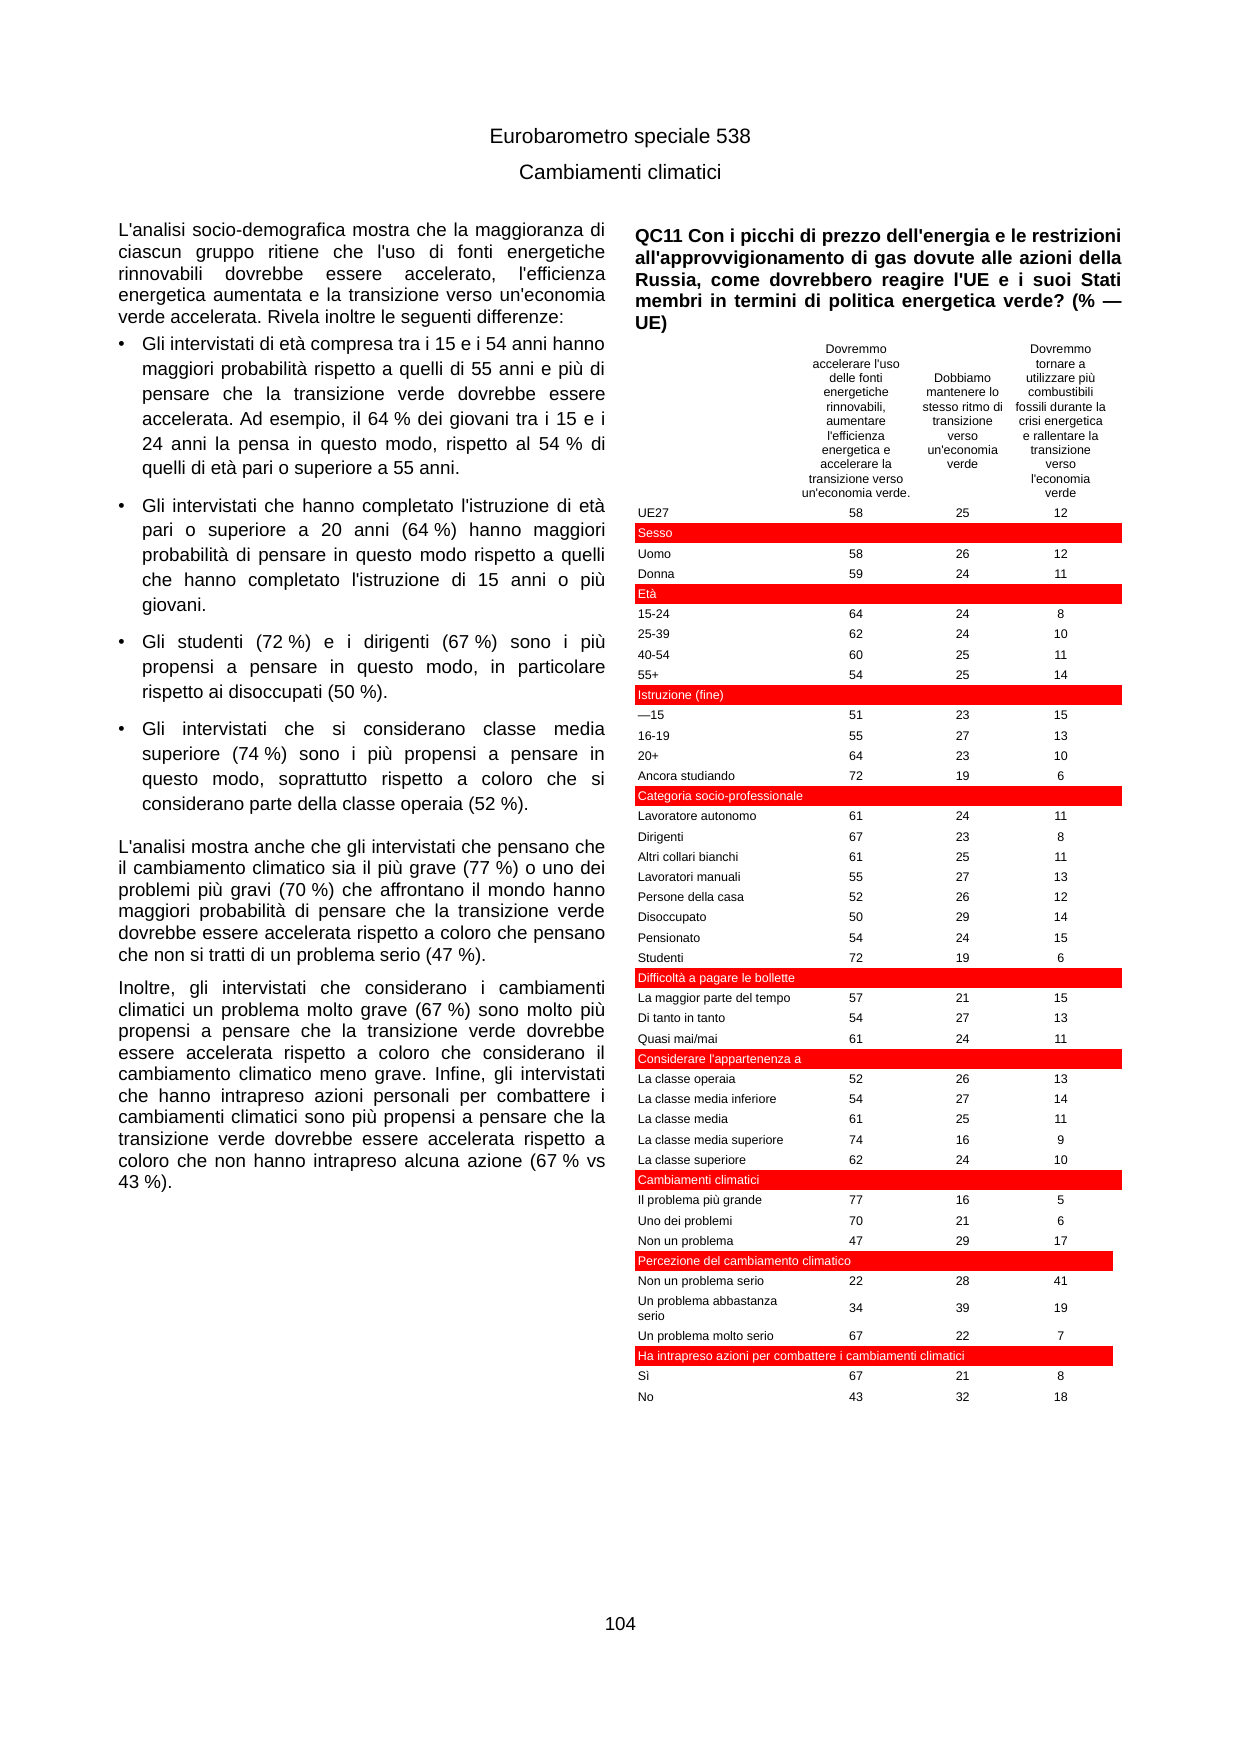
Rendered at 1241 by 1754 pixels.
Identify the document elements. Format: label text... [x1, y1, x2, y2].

table_cell 19 [913, 766, 1011, 786]
table_cell 21 [913, 1210, 1011, 1230]
table_cell [1110, 1150, 1122, 1170]
table_header [635, 339, 798, 503]
table_cell 47 [799, 1230, 913, 1251]
table_cell Difficoltà a pagare le bollette [635, 968, 1122, 988]
table_cell [1110, 1190, 1122, 1210]
table_cell 16 [913, 1129, 1011, 1149]
table_cell 27 [913, 1089, 1011, 1109]
table_cell 21 [913, 988, 1011, 1008]
table_cell Altri collari bianchi [635, 846, 798, 867]
table_cell 24 [913, 1150, 1011, 1170]
table_cell Cambiamenti climatici [635, 1170, 1122, 1190]
table_cell 26 [913, 887, 1011, 907]
table_cell 11 [1011, 1109, 1109, 1129]
table_cell 77 [799, 1190, 913, 1210]
table_cell 54 [799, 927, 913, 947]
list Gli intervistati di età compresa tra i 15 e i 54 anni hanno maggiori probabilità rispetto a quelli di 55 anni e più di pensare che la transizione verde dovrebbe essere accelerata. Ad esempio, il 64 % dei giovani tra i 15 e i 24 anni la pensa in questo modo, rispetto al 54 % di quelli di età pari o superiore a 55 anni. [118, 333, 605, 479]
table_cell [1110, 948, 1122, 968]
table_cell Ancora studiando [635, 766, 798, 786]
table_cell [1110, 1069, 1122, 1089]
table_cell 14 [1011, 907, 1109, 927]
table_cell [1110, 806, 1122, 826]
table_cell [1110, 846, 1122, 867]
table_cell 25-39 [635, 624, 798, 644]
table_cell 74 [799, 1129, 913, 1149]
table_cell La classe media superiore [635, 1129, 798, 1149]
table_cell [1110, 644, 1122, 664]
table_cell 25 [913, 846, 1011, 867]
table_cell [1110, 1210, 1122, 1230]
table_cell [1110, 564, 1122, 584]
table_cell 13 [1011, 725, 1109, 745]
table_cell 57 [799, 988, 913, 1008]
table_cell 54 [799, 1008, 913, 1028]
table_cell 28 [913, 1271, 1011, 1291]
table_cell 15 [1011, 927, 1109, 947]
table_cell Considerare l'appartenenza a [635, 1049, 1122, 1069]
table_cell 6 [1011, 1210, 1109, 1230]
table_cell 24 [913, 1028, 1011, 1048]
table_header Dovremmo accelerare l'uso delle fonti energetiche rinnovabili, aumentare l'efficienza energetica e accelerare la transizione verso un'economia verde. [799, 339, 913, 503]
table_cell [1110, 725, 1122, 745]
table_cell 34 [799, 1291, 913, 1326]
table_cell Uno dei problemi [635, 1210, 798, 1230]
table_cell 11 [1011, 644, 1109, 664]
table_cell 24 [913, 806, 1011, 826]
table_cell [1110, 826, 1122, 846]
table_cell [1110, 624, 1122, 644]
table_cell 24 [913, 624, 1011, 644]
table_cell 18 [1011, 1386, 1109, 1406]
list Gli studenti (72 %) e i dirigenti (67 %) sono i più propensi a pensare in questo modo, in particolare rispetto ai disoccupati (50 %). [118, 631, 605, 702]
table_cell Lavoratore autonomo [635, 806, 798, 826]
table_cell 9 [1011, 1129, 1109, 1149]
table_cell [1110, 665, 1122, 685]
table_cell 29 [913, 1230, 1011, 1251]
table_cell [1110, 927, 1122, 947]
table_cell 70 [799, 1210, 913, 1230]
table_cell 23 [913, 705, 1011, 725]
table_cell [1110, 1008, 1122, 1028]
table_cell 61 [799, 806, 913, 826]
table_cell 43 [799, 1386, 913, 1406]
table_cell 20+ [635, 745, 798, 766]
table_cell La classe media [635, 1109, 798, 1129]
list Gli intervistati che si considerano classe media superiore (74 %) sono i più propensi a pensare in questo modo, soprattutto rispetto a coloro che si considerano parte della classe operaia (52 %). [118, 718, 605, 814]
table_cell Istruzione (fine) [635, 685, 1122, 705]
table_cell 60 [799, 644, 913, 664]
table_cell [1110, 503, 1122, 523]
table_cell 13 [1011, 1069, 1109, 1089]
table_cell 52 [799, 1069, 913, 1089]
table_cell 41 [1011, 1271, 1109, 1291]
table_cell [1113, 1251, 1122, 1271]
table_cell 72 [799, 948, 913, 968]
table_cell 39 [913, 1291, 1011, 1326]
table_cell Disoccupato [635, 907, 798, 927]
table_cell 13 [1011, 867, 1109, 887]
table_cell [1110, 867, 1122, 887]
text L'analisi socio-demografica mostra che la maggioranza di ciascun gruppo ritiene che l'uso di fonti energetiche rinnovabili dovrebbe essere accelerato, l'efficienza energetica aumentata e la transizione verso un'economia verde accelerata. Rivela inoltre le seguenti differenze: [118, 219, 605, 327]
table_cell 55 [799, 725, 913, 745]
table_cell 7 [1011, 1326, 1109, 1346]
table_cell 61 [799, 1109, 913, 1129]
table_cell 22 [799, 1271, 913, 1291]
table_cell [1110, 1230, 1122, 1251]
table_cell 13 [1011, 1008, 1109, 1028]
table_cell Il problema più grande [635, 1190, 798, 1210]
table_cell Studenti [635, 948, 798, 968]
table_cell 26 [913, 1069, 1011, 1089]
table_cell 11 [1011, 806, 1109, 826]
table_cell Un problema molto serio [635, 1326, 798, 1346]
table_cell La maggior parte del tempo [635, 988, 798, 1008]
table_cell 40-54 [635, 644, 798, 664]
table_cell 23 [913, 826, 1011, 846]
table_cell 8 [1011, 826, 1109, 846]
table_cell 26 [913, 543, 1011, 563]
table_cell La classe superiore [635, 1150, 798, 1170]
table_cell [1113, 1346, 1122, 1366]
table_cell 8 [1011, 1366, 1109, 1386]
table_cell Pensionato [635, 927, 798, 947]
table_cell [1110, 1089, 1122, 1109]
table_cell 32 [913, 1386, 1011, 1406]
table_cell Uomo [635, 543, 798, 563]
table_cell 62 [799, 1150, 913, 1170]
table_cell 51 [799, 705, 913, 725]
table_cell 15-24 [635, 604, 798, 624]
table_cell 6 [1011, 948, 1109, 968]
table_cell 12 [1011, 503, 1109, 523]
table_cell 5 [1011, 1190, 1109, 1210]
table_cell 11 [1011, 564, 1109, 584]
table_cell Persone della casa [635, 887, 798, 907]
table_cell 50 [799, 907, 913, 927]
table_cell [1110, 1386, 1122, 1406]
table_cell Non un problema serio [635, 1271, 798, 1291]
table_cell 12 [1011, 543, 1109, 563]
table_cell 61 [799, 1028, 913, 1048]
table_cell [1110, 1028, 1122, 1048]
table_cell [1110, 988, 1122, 1008]
table_cell La classe operaia [635, 1069, 798, 1089]
table_cell 16 [913, 1190, 1011, 1210]
table_cell Categoria socio-professionale [635, 786, 1122, 806]
table_cell 15 [1011, 988, 1109, 1008]
table_cell 8 [1011, 604, 1109, 624]
table_cell 62 [799, 624, 913, 644]
table_cell Lavoratori manuali [635, 867, 798, 887]
table_cell [1110, 1366, 1122, 1386]
table_cell La classe media inferiore [635, 1089, 798, 1109]
table_cell [1110, 887, 1122, 907]
table_cell 11 [1011, 1028, 1109, 1048]
text L'analisi mostra anche che gli intervistati che pensano che il cambiamento climatico sia il più grave (77 %) o uno dei problemi più gravi (70 %) che affrontano il mondo hanno maggiori probabilità di pensare che la transizione verde dovrebbe essere accelerata rispetto a coloro che pensano che non si tratti di un problema serio (47 %). [118, 836, 605, 965]
table_cell Sì [635, 1366, 798, 1386]
table_cell [1110, 907, 1122, 927]
table_cell [1110, 1326, 1122, 1346]
table_cell 24 [913, 604, 1011, 624]
table_cell No [635, 1386, 798, 1406]
table_cell 24 [913, 927, 1011, 947]
table_cell Un problema abbastanza serio [635, 1291, 798, 1326]
table_cell 19 [913, 948, 1011, 968]
list Gli intervistati che hanno completato l'istruzione di età pari o superiore a 20 anni (64 %) hanno maggiori probabilità di pensare in questo modo rispetto a quelli che hanno completato l'istruzione di 15 anni o più giovani. [118, 494, 605, 615]
table_cell 10 [1011, 1150, 1109, 1170]
table_cell 72 [799, 766, 913, 786]
table_cell 17 [1011, 1230, 1109, 1251]
table_cell 58 [799, 543, 913, 563]
table_cell 24 [913, 564, 1011, 584]
table_cell Sesso [635, 523, 1122, 543]
table_cell [1110, 1109, 1122, 1129]
table_cell 25 [913, 665, 1011, 685]
table_cell Donna [635, 564, 798, 584]
table_cell 58 [799, 503, 913, 523]
table_cell 54 [799, 1089, 913, 1109]
table_cell 14 [1011, 1089, 1109, 1109]
table_cell 52 [799, 887, 913, 907]
table_cell 25 [913, 1109, 1011, 1129]
table_cell 19 [1011, 1291, 1109, 1326]
table_cell [1110, 604, 1122, 624]
table_cell 25 [913, 503, 1011, 523]
table_cell 67 [799, 1326, 913, 1346]
table_cell [1110, 766, 1122, 786]
table_cell 59 [799, 564, 913, 584]
table_cell 10 [1011, 745, 1109, 766]
table_cell 23 [913, 745, 1011, 766]
table_cell 29 [913, 907, 1011, 927]
table_cell Ha intrapreso azioni per combattere i cambiamenti climatici [635, 1346, 1113, 1366]
table_cell 67 [799, 826, 913, 846]
table_cell Età [635, 584, 1122, 604]
table_cell 10 [1011, 624, 1109, 644]
table_cell Dirigenti [635, 826, 798, 846]
table_cell 67 [799, 1366, 913, 1386]
table_cell [1110, 705, 1122, 725]
table_header Dovremmo tornare a utilizzare più combustibili fossili durante la crisi energetica e rallentare la transizione verso l'economia verde [1011, 339, 1109, 503]
table_cell [1110, 1291, 1122, 1326]
table_cell Percezione del cambiamento climatico [635, 1251, 1113, 1271]
table_cell [1110, 1129, 1122, 1149]
table_cell Non un problema [635, 1230, 798, 1251]
table_cell 21 [913, 1366, 1011, 1386]
table_cell [1110, 745, 1122, 766]
table_header Dobbiamo mantenere lo stesso ritmo di transizione verso un'economia verde [913, 339, 1011, 503]
table_cell [1110, 543, 1122, 563]
table_cell 55 [799, 867, 913, 887]
table_cell 54 [799, 665, 913, 685]
table_cell 27 [913, 867, 1011, 887]
table_header [1110, 339, 1122, 503]
table_cell 61 [799, 846, 913, 867]
table_cell 15 [1011, 705, 1109, 725]
table_cell —15 [635, 705, 798, 725]
table_cell UE27 [635, 503, 798, 523]
table_cell 25 [913, 644, 1011, 664]
table_cell 64 [799, 604, 913, 624]
table_cell 14 [1011, 665, 1109, 685]
text Inoltre, gli intervistati che considerano i cambiamenti climatici un problema molto grave (67 %) sono molto più propensi a pensare che la transizione verde dovrebbe essere accelerata rispetto a coloro che considerano il cambiamento climatico meno grave. Infine, gli intervistati che hanno intrapreso azioni personali per combattere i cambiamenti climatici sono più propensi a pensare che la transizione verde dovrebbe essere accelerata rispetto a coloro che non hanno intrapreso alcuna azione (67 % vs 43 %). [118, 977, 605, 1192]
table_cell 64 [799, 745, 913, 766]
table_cell 11 [1011, 846, 1109, 867]
table_cell 12 [1011, 887, 1109, 907]
table_cell 27 [913, 1008, 1011, 1028]
table_cell Di tanto in tanto [635, 1008, 798, 1028]
table_cell 27 [913, 725, 1011, 745]
table_cell Quasi mai/mai [635, 1028, 798, 1048]
table_cell 55+ [635, 665, 798, 685]
table_cell 22 [913, 1326, 1011, 1346]
table_cell 6 [1011, 766, 1109, 786]
text QC11 Con i picchi di prezzo dell'energia e le restrizioni all'approvvigionamento di gas dovute alle azioni della Russia, come dovrebbero reagire l'UE e i suoi Stati membri in termini di politica energetica verde? (% — UE) [635, 225, 1122, 333]
table_cell 16-19 [635, 725, 798, 745]
table_cell [1110, 1271, 1122, 1291]
